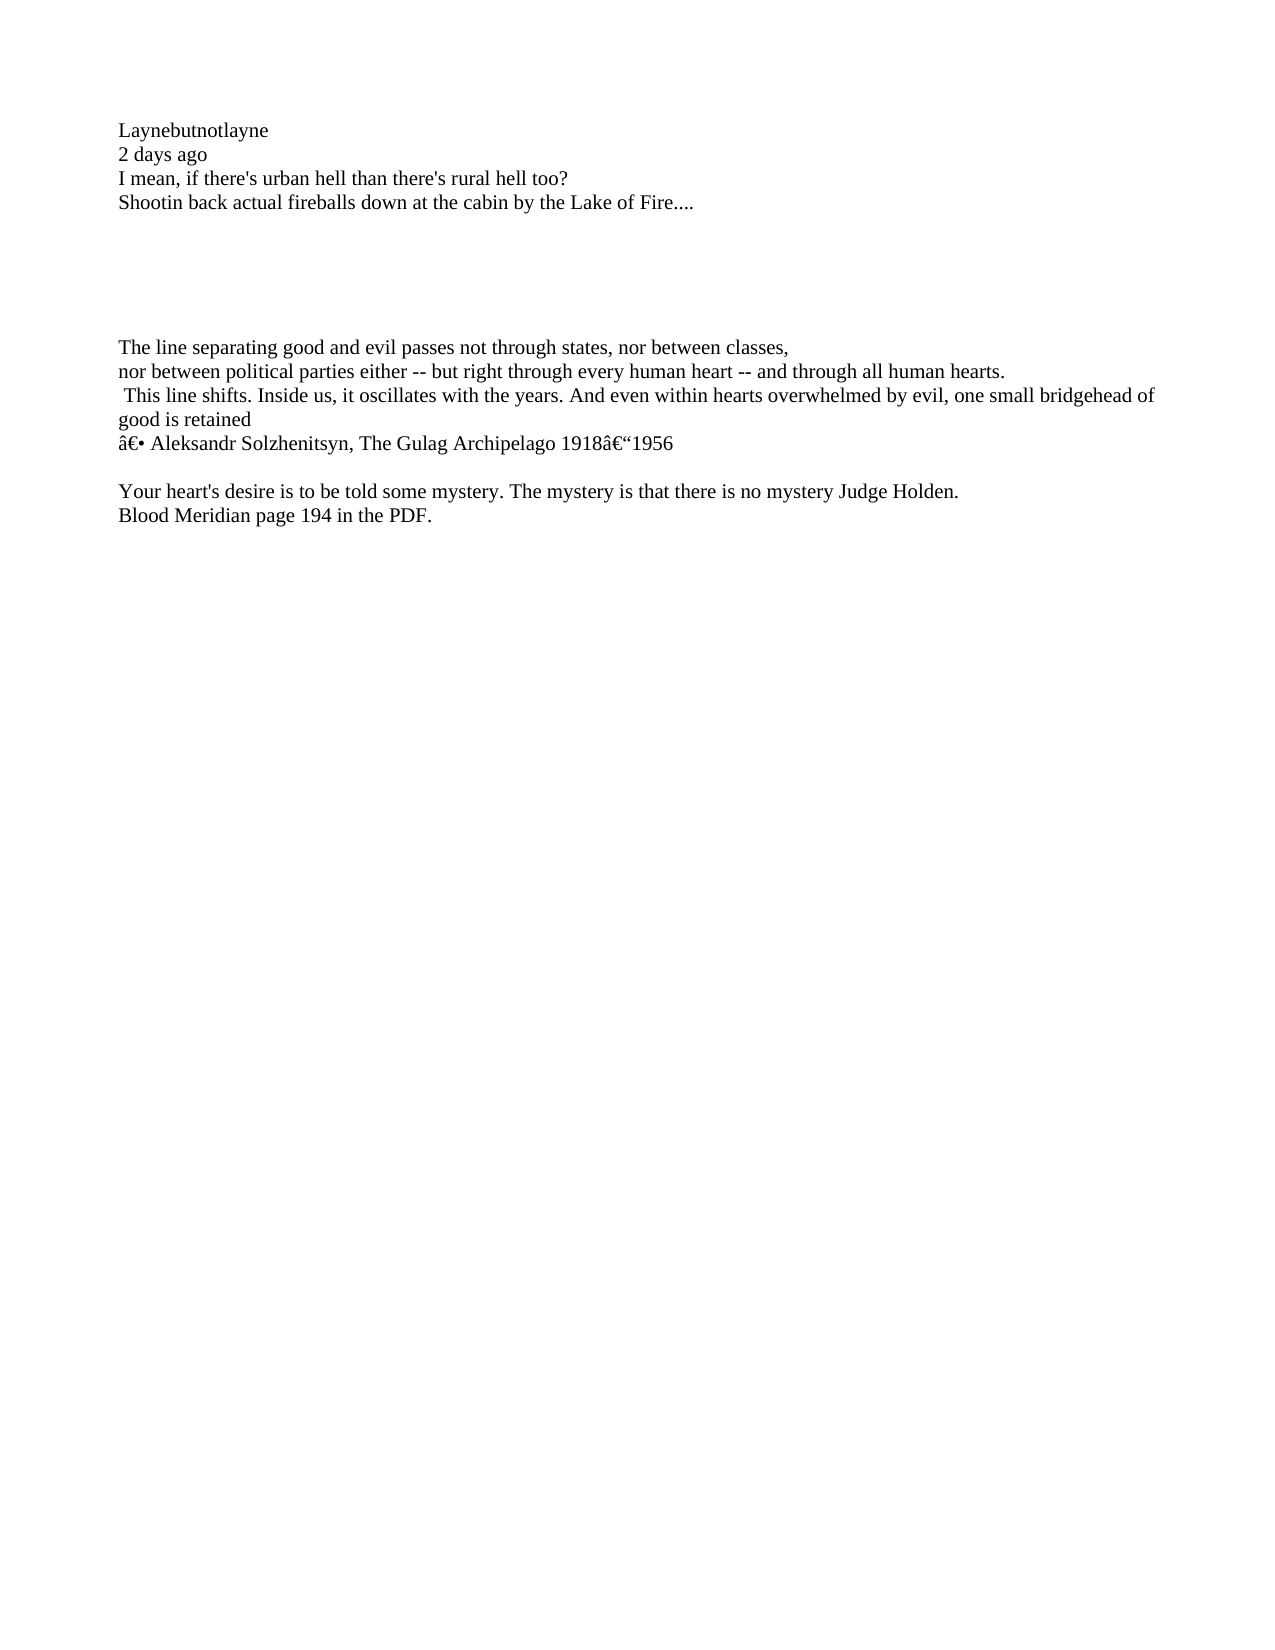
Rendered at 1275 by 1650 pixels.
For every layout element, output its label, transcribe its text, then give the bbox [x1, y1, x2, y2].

text â€• Aleksandr Solzhenitsyn, The Gulag Archipelago 1918â€“1956 [118, 431, 1157, 455]
text nor between political parties either -- but right through every human heart -- and through all human hearts. [118, 359, 1157, 383]
text Laynebutnotlayne [118, 118, 1157, 142]
text I mean, if there's urban hell than there's rural hell too? [118, 166, 1157, 190]
text The line separating good and evil passes not through states, nor between classes, [118, 335, 1157, 359]
text 2 days ago [118, 142, 1157, 166]
text This line shifts. Inside us, it oscillates with the years. And even within hearts overwhelmed by evil, one small bridgehead of good is retained [118, 383, 1157, 431]
text Blood Meridian page 194 in the PDF. [118, 503, 1157, 527]
text Shootin back actual fireballs down at the cabin by the Lake of Fire.... [118, 190, 1157, 214]
text Your heart's desire is to be told some mystery. The mystery is that there is no mystery Judge Holden. [118, 479, 1157, 503]
